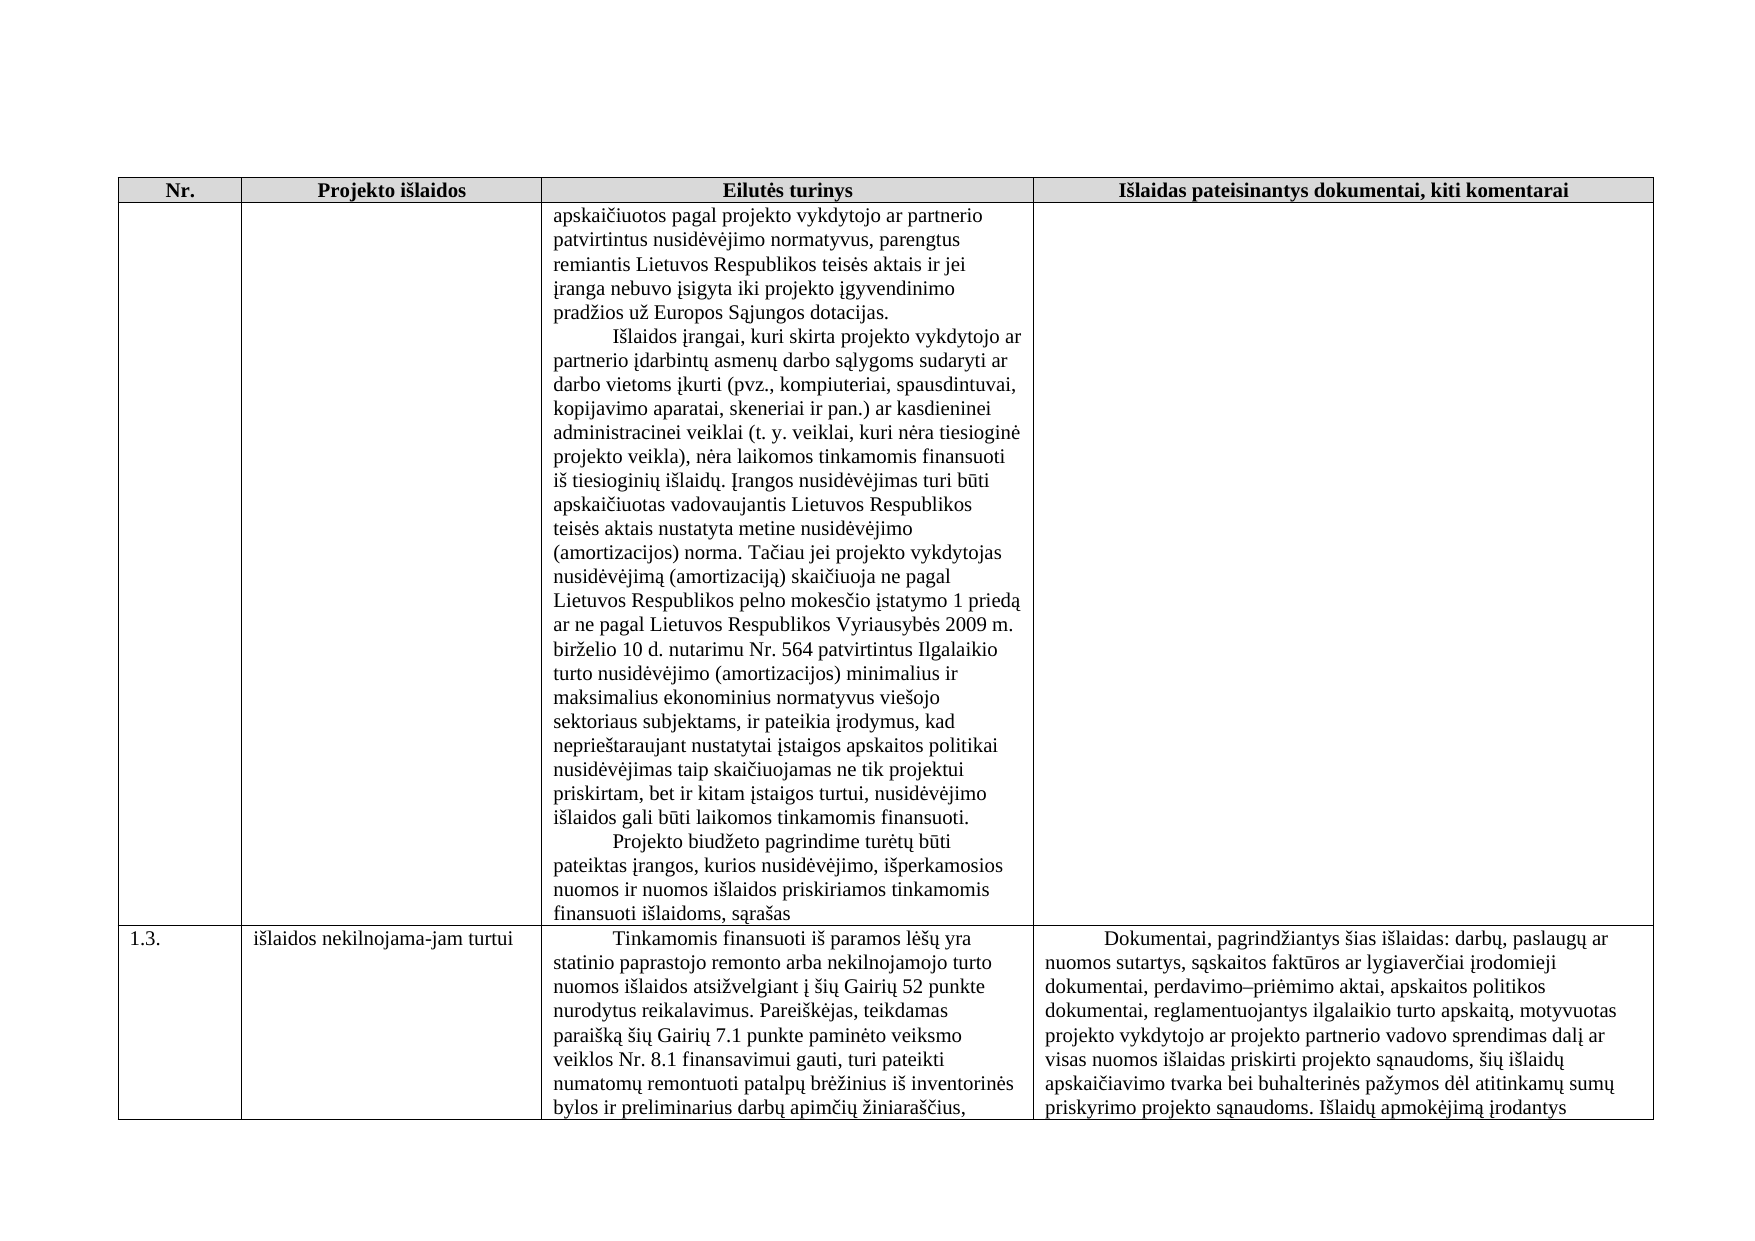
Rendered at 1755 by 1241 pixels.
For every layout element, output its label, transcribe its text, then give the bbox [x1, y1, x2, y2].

table_cell 1.3. [119, 926, 241, 1119]
table_header Nr. [119, 178, 241, 202]
table_header Projekto išlaidos [242, 178, 541, 202]
table_cell Dokumentai, pagrindžiantys šias išlaidas: darbų, paslaugų ar nuomos sutartys, sąskaitos faktūros ar lygiaverčiai įrodomieji dokumentai, perdavimo–priėmimo aktai, apskaitos politikos dokumentai, reglamentuojantys ilgalaikio turto apskaitą, motyvuotas projekto vykdytojo ar projekto partnerio vadovo sprendimas dalį ar visas nuomos išlaidas priskirti projekto sąnaudoms, šių išlaidų apskaičiavimo tvarka bei buhalterinės pažymos dėl atitinkamų sumų priskyrimo projekto sąnaudoms. Išlaidų apmokėjimą įrodantys [1034, 926, 1653, 1119]
table_cell išlaidos nekilnojama-jam turtui [242, 926, 541, 1119]
table_cell [1034, 203, 1653, 925]
table_cell [242, 203, 541, 925]
table_cell apskaičiuotos pagal projekto vykdytojo ar partnerio patvirtintus nusidėvėjimo normatyvus, parengtus remiantis Lietuvos Respublikos teisės aktais ir jei įranga nebuvo įsigyta iki projekto įgyvendinimo pradžios už Europos Sąjungos dotacijas. Išlaidos įrangai, kuri skirta projekto vykdytojo ar partnerio įdarbintų asmenų darbo sąlygoms sudaryti ar darbo vietoms įkurti (pvz., kompiuteriai, spausdintuvai, kopijavimo aparatai, skeneriai ir pan.) ar kasdieninei administracinei veiklai (t. y. veiklai, kuri nėra tiesioginė projekto veikla), nėra laikomos tinkamomis finansuoti iš tiesioginių išlaidų. Įrangos nusidėvėjimas turi būti apskaičiuotas vadovaujantis Lietuvos Respublikos teisės aktais nustatyta metine nusidėvėjimo (amortizacijos) norma. Tačiau jei projekto vykdytojas nusidėvėjimą (amortizaciją) skaičiuoja ne pagal Lietuvos Respublikos pelno mokesčio įstatymo 1 priedą ar ne pagal Lietuvos Respublikos Vyriausybės 2009 m. birželio 10 d. nutarimu Nr. 564 patvirtintus Ilgalaikio turto nusidėvėjimo (amortizacijos) minimalius ir maksimalius ekonominius normatyvus viešojo sektoriaus subjektams, ir pateikia įrodymus, kad neprieštaraujant nustatytai įstaigos apskaitos politikai nusidėvėjimas taip skaičiuojamas ne tik projektui priskirtam, bet ir kitam įstaigos turtui, nusidėvėjimo išlaidos gali būti laikomos tinkamomis finansuoti. Projekto biudžeto pagrindime turėtų būti pateiktas įrangos, kurios nusidėvėjimo, išperkamosios nuomos ir nuomos išlaidos priskiriamos tinkamomis finansuoti išlaidoms, sąrašas [542, 203, 1033, 925]
table_header Išlaidas pateisinantys dokumentai, kiti komentarai [1034, 178, 1653, 202]
table_cell Tinkamomis finansuoti iš paramos lėšų yra statinio paprastojo remonto arba nekilnojamojo turto nuomos išlaidos atsižvelgiant į šių Gairių 52 punkte nurodytus reikalavimus. Pareiškėjas, teikdamas paraišką šių Gairių 7.1 punkte paminėto veiksmo veiklos Nr. 8.1 finansavimui gauti, turi pateikti numatomų remontuoti patalpų brėžinius iš inventorinės bylos ir preliminarius darbų apimčių žiniaraščius, [542, 926, 1033, 1119]
table_cell [119, 203, 241, 925]
table_header Eilutės turinys [542, 178, 1033, 202]
